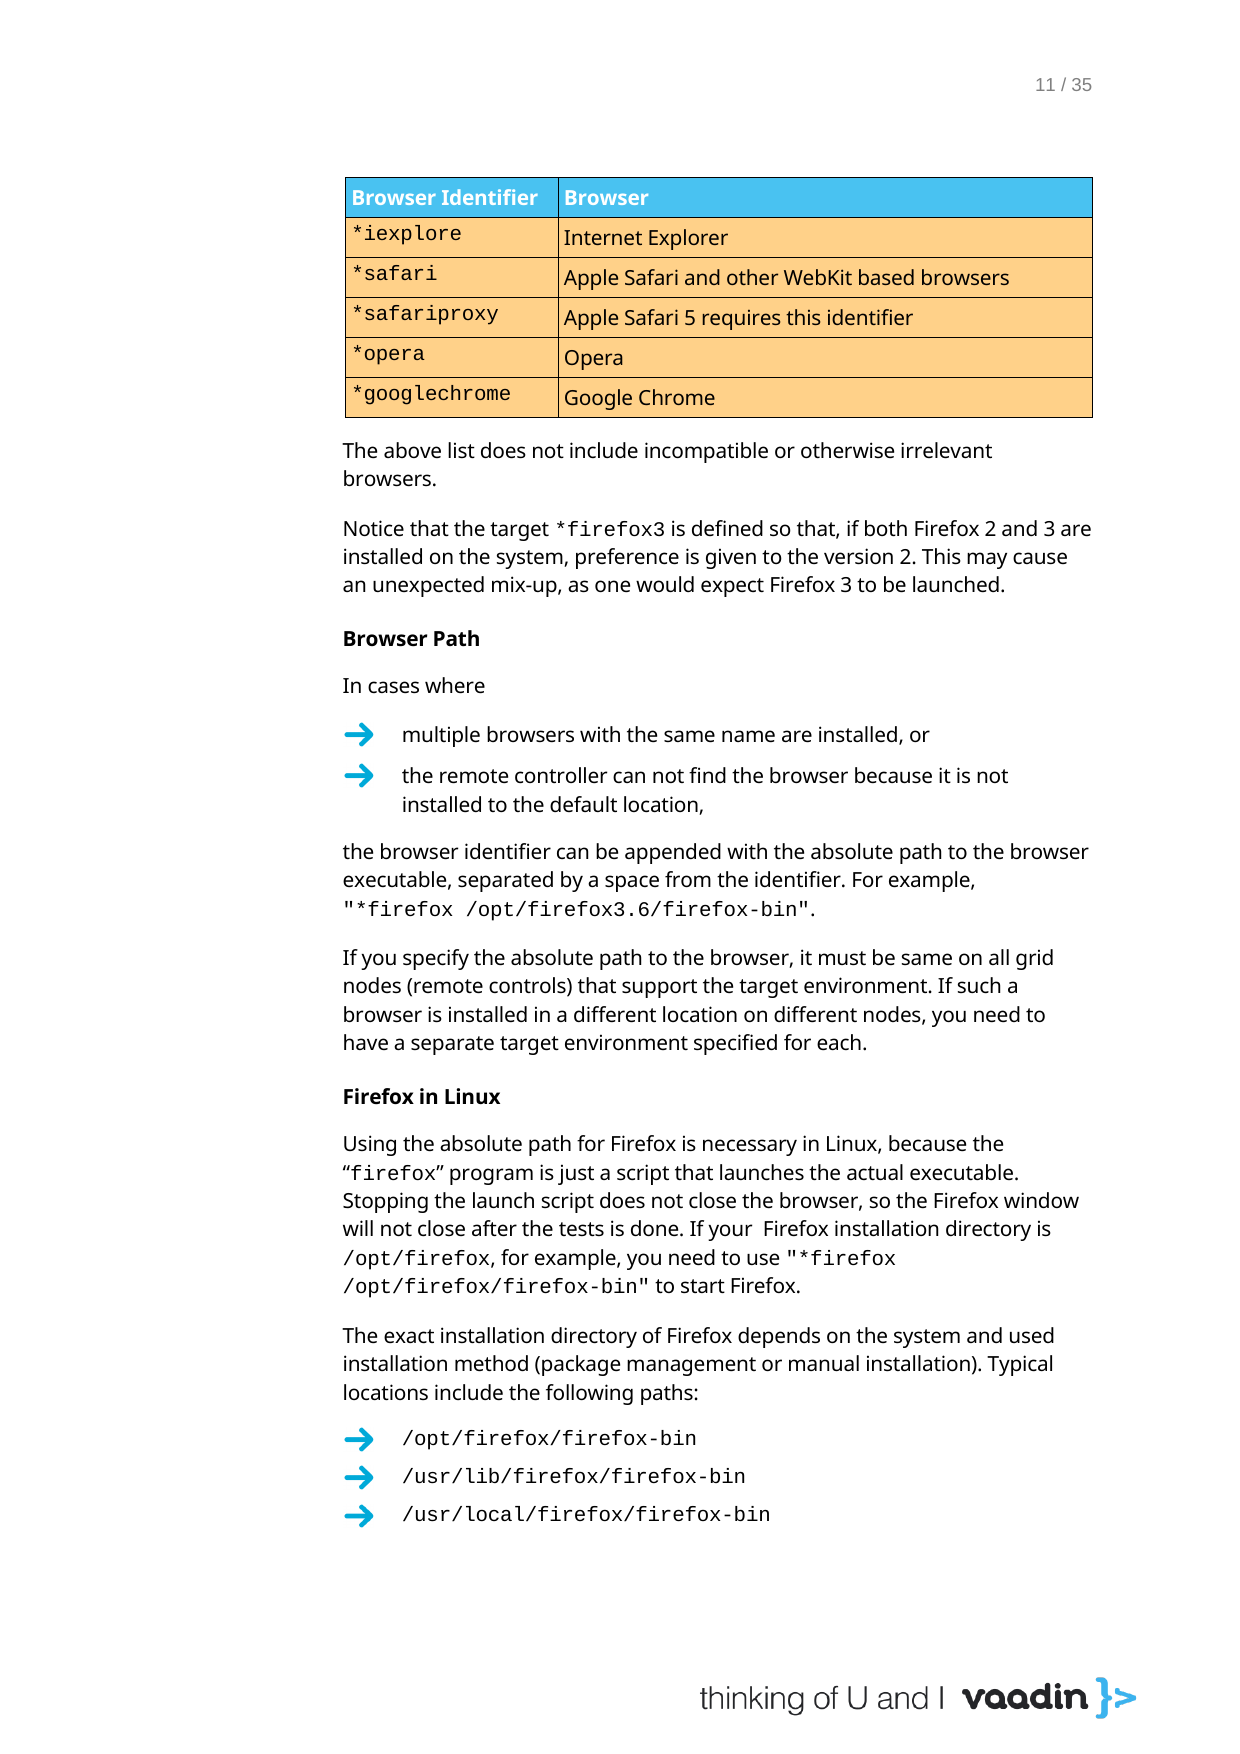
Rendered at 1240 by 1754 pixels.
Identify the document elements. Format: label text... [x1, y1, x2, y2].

picture [364, 1518, 374, 1528]
subtitle Browser Path [342, 624, 1092, 652]
picture [343, 1427, 363, 1452]
picture [364, 1504, 374, 1514]
table_header Browser [559, 178, 1092, 217]
text Using the absolute path for Firefox is necessary in Linux, because the “firefox” program is just a script that launches the actual executable. Stopping the launch script does not close the browser, so the Firefox window will not close after the tests is done. If your Firefox installation directory is /opt/firefox, for example, you need to use "*firefox /opt/firefox/firefox-bin" to start Firefox. [342, 1129, 1092, 1300]
table_cell Internet Explorer [559, 218, 1092, 257]
table_cell *safari [346, 258, 558, 297]
text The exact installation directory of Firefox depends on the system and used installation method (package management or manual installation). Typical locations include the following paths: [342, 1321, 1092, 1406]
picture [364, 778, 374, 788]
table_cell Apple Safari and other WebKit based browsers [559, 258, 1092, 297]
text the browser identifier can be appended with the absolute path to the browser executable, separated by a space from the identifier. For example, "*firefox /opt/firefox3.6/firefox-bin". [342, 837, 1092, 922]
table_cell *opera [346, 338, 558, 377]
picture [343, 763, 363, 788]
list /opt/firefox/firefox-bin [374, 1427, 1092, 1452]
picture [364, 722, 374, 732]
text Notice that the target *firefox3 is defined so that, if both Firefox 2 and 3 are installed on the system, preference is given to the version 2. This may cause an unexpected mix-up, as one would expect Firefox 3 to be launched. [342, 514, 1092, 599]
picture [364, 1465, 374, 1475]
text In cases where [342, 671, 1092, 700]
picture [364, 1442, 374, 1452]
picture [364, 737, 374, 747]
text The above list does not include incompatible or otherwise irrelevant browsers. [342, 436, 1092, 493]
picture [343, 1504, 362, 1528]
picture [364, 763, 374, 773]
table_cell *iexplore [346, 218, 558, 257]
picture [343, 1465, 363, 1490]
picture [699, 1673, 1139, 1721]
list the remote controller can not find the browser because it is not installed to the default location, [342, 761, 1092, 818]
picture [364, 1480, 374, 1490]
text If you specify the absolute path to the browser, it must be same on all grid nodes (remote controls) that support the target environment. If such a browser is installed in a different location on different nodes, you need to have a separate target environment specified for each. [342, 943, 1092, 1057]
table_cell Google Chrome [559, 378, 1092, 417]
list /usr/lib/firefox/firefox-bin [342, 1465, 1092, 1491]
table_cell *googlechrome [346, 378, 558, 417]
list /usr/local/firefox/firefox-bin [342, 1503, 1092, 1529]
subtitle Firefox in Linux [342, 1082, 1092, 1110]
table_header Browser Identifier [346, 178, 558, 217]
table_cell Opera [559, 338, 1092, 377]
picture [343, 722, 363, 747]
picture [364, 1427, 374, 1437]
list multiple browsers with the same name are installed, or [342, 720, 1092, 749]
table_cell *safariproxy [346, 298, 558, 337]
table_cell Apple Safari 5 requires this identifier [559, 298, 1092, 337]
